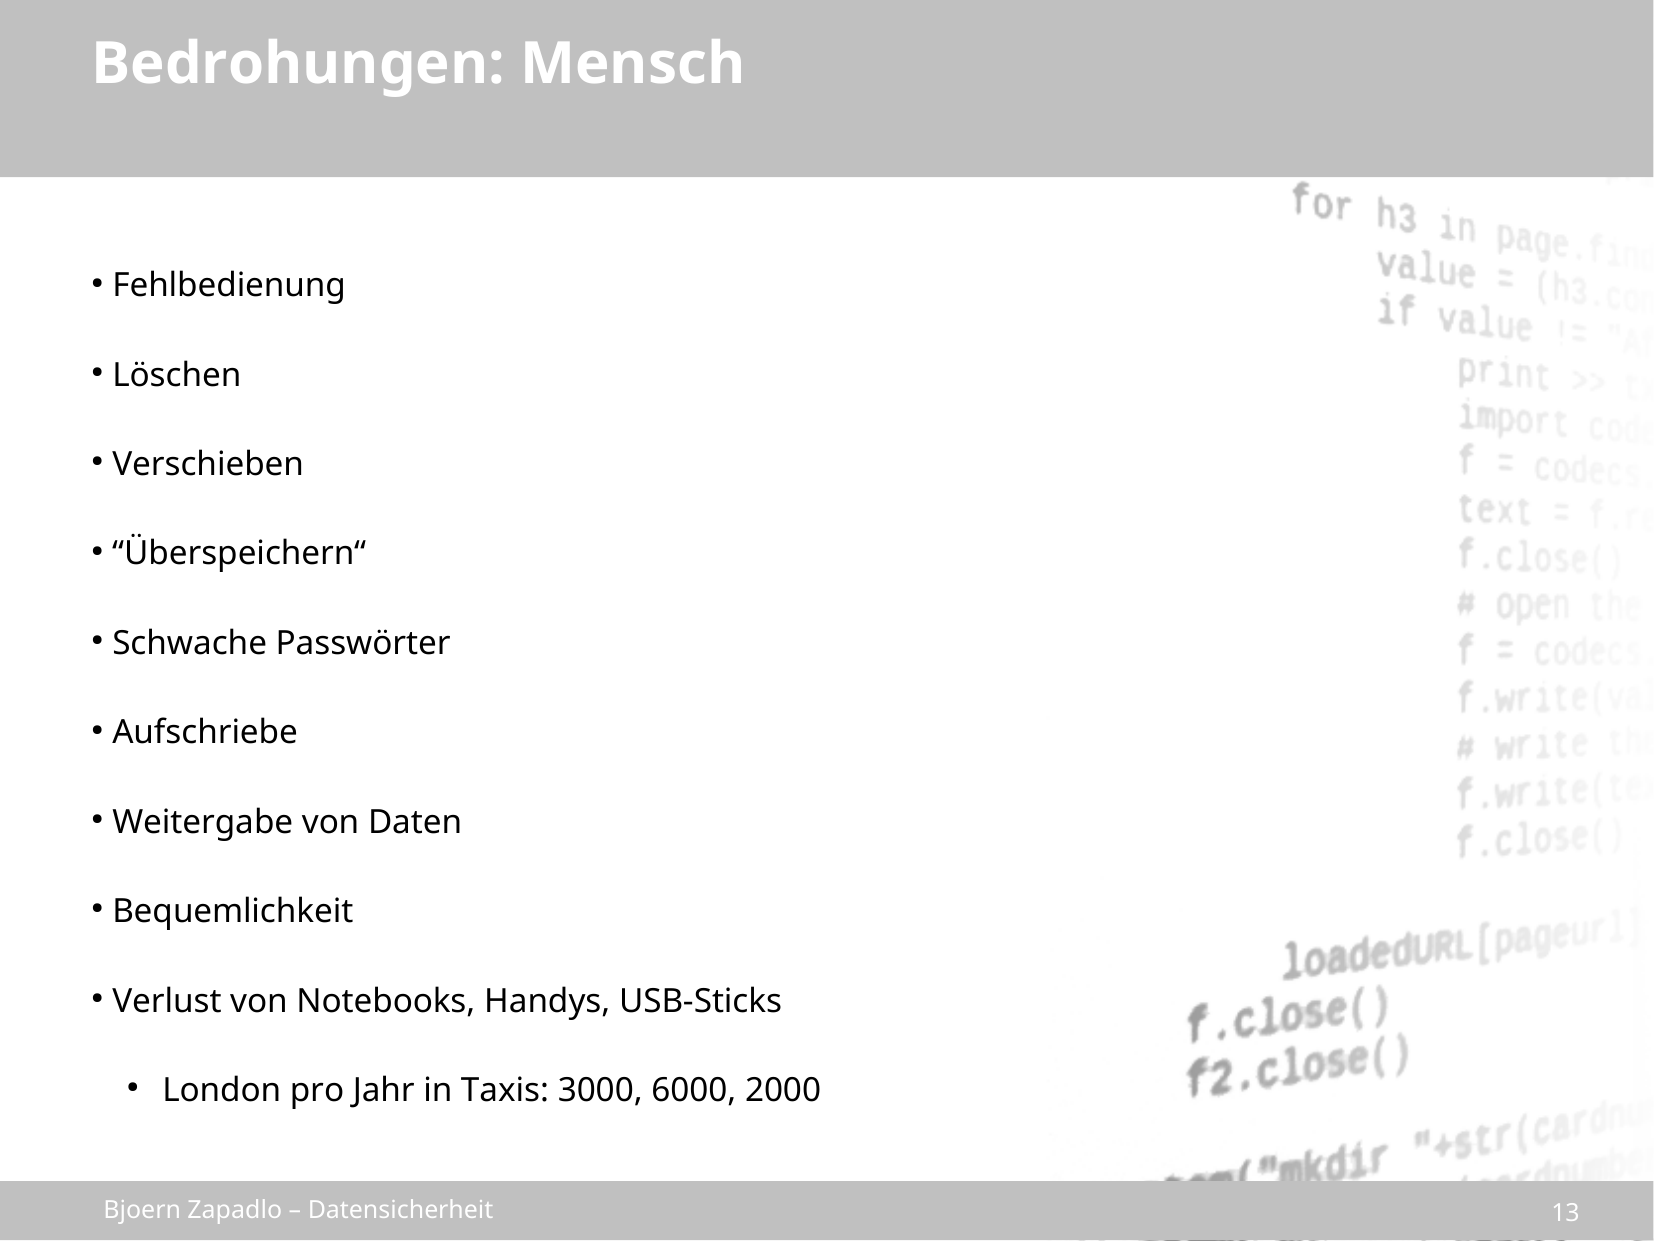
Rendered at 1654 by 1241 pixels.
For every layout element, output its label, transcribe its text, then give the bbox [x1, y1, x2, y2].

picture [0, 178, 1654, 1181]
text_box Bedrohungen: Mensch [76, 17, 1444, 104]
text_box Fehlbedienung Löschen Verschieben “Überspeichern“ Schwache Passwörter Aufschriebe Weitergabe von Daten Bequemlichkeit Verlust von Notebooks, Handys, USB-Sticks London pro Jahr in Taxis: 3000, 6000, 2000 [76, 236, 1432, 1116]
